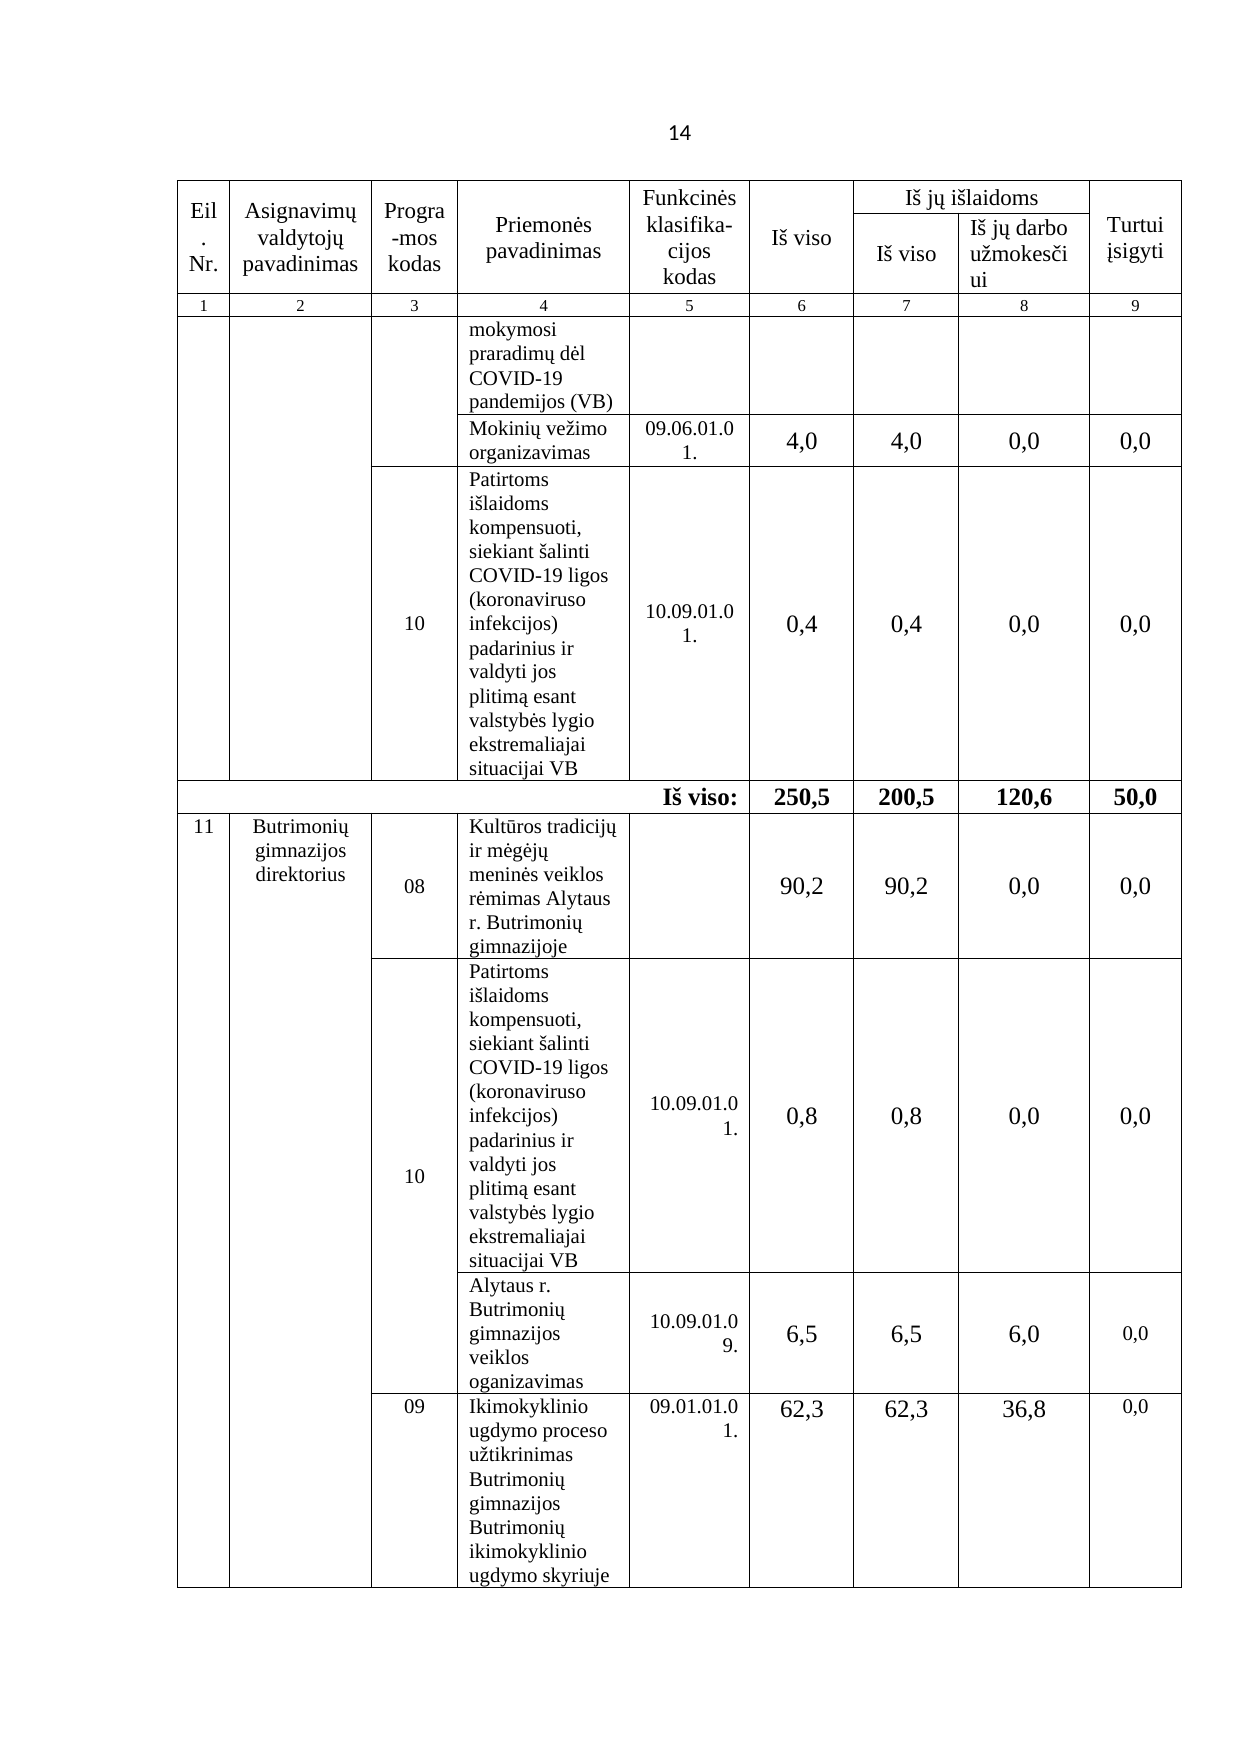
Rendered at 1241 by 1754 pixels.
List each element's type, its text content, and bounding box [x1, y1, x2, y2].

table_cell 6,5 [750, 1273, 853, 1393]
table_cell 120,6 [959, 781, 1089, 813]
table_cell [854, 317, 958, 413]
table_cell 0,0 [1090, 467, 1181, 780]
table_cell 36,8 [959, 1394, 1089, 1587]
table_header Priemonės pavadinimas [458, 181, 629, 293]
table_cell 11 [178, 814, 229, 1587]
table_cell Butrimonių gimnazijos direktorius [230, 814, 371, 1587]
table_cell 0,4 [854, 467, 958, 780]
table_cell Ikimokyklinio ugdymo proceso užtikrinimas Butrimonių gimnazijos Butrimonių ikimokyklinio ugdymo skyriuje [458, 1394, 629, 1587]
table_cell 0,4 [750, 467, 853, 780]
table_header Turtui įsigyti [1090, 181, 1181, 293]
table_cell 09 [372, 1394, 457, 1587]
table_cell Iš jų darbo užmokesčiui [959, 214, 1089, 293]
table_cell 10.09.01.09. [630, 1273, 749, 1393]
table_cell 90,2 [854, 814, 958, 958]
table_cell 6,0 [959, 1273, 1089, 1393]
table_header Iš viso [750, 181, 853, 293]
table_cell 2 [230, 294, 371, 316]
table_cell 200,5 [854, 781, 958, 813]
table_cell Iš viso [854, 214, 958, 293]
table_header Eil. Nr. [178, 181, 229, 293]
table_cell 90,2 [750, 814, 853, 958]
table_cell 9 [1090, 294, 1181, 316]
table_cell [959, 317, 1089, 413]
table_header Funkcinės klasifika-cijos kodas [630, 181, 749, 293]
table_cell 0,0 [1090, 415, 1181, 466]
table_cell 5 [630, 294, 749, 316]
table_cell 6 [750, 294, 853, 316]
table_cell Patirtoms išlaidoms kompensuoti, siekiant šalinti COVID-19 ligos (koronaviruso infekcijos) padarinius ir valdyti jos plitimą esant valstybės lygio ekstremaliajai situacijai VB [458, 467, 629, 780]
table_cell [750, 317, 853, 413]
table_cell 0,0 [959, 467, 1089, 780]
table_cell [1090, 317, 1181, 413]
table_cell 0,0 [1090, 959, 1181, 1272]
table_cell 10.09.01.01. [630, 467, 749, 780]
table_cell 09.06.01.01. [630, 415, 749, 466]
table_cell Iš viso: [178, 781, 749, 813]
table_cell 0,0 [959, 959, 1089, 1272]
table_cell [372, 317, 457, 466]
table_cell 0,0 [1090, 814, 1181, 958]
table_cell Patirtoms išlaidoms kompensuoti, siekiant šalinti COVID-19 ligos (koronaviruso infekcijos) padarinius ir valdyti jos plitimą esant valstybės lygio ekstremaliajai situacijai VB [458, 959, 629, 1272]
table_cell [630, 814, 749, 958]
table_cell 0,0 [959, 415, 1089, 466]
table_cell 0,0 [1090, 1394, 1181, 1587]
table_cell 3 [372, 294, 457, 316]
table_cell 62,3 [854, 1394, 958, 1587]
table_cell 8 [959, 294, 1089, 316]
table_cell Mokinių vežimo organizavimas [458, 415, 629, 466]
table_cell 0,8 [750, 959, 853, 1272]
table_header Progra-mos kodas [372, 181, 457, 293]
table_cell 0,0 [959, 814, 1089, 958]
table_cell 4,0 [854, 415, 958, 466]
table_cell 62,3 [750, 1394, 853, 1587]
table_cell mokymosi praradimų dėl COVID-19 pandemijos (VB) [458, 317, 629, 413]
table_cell 10 [372, 959, 457, 1393]
table_cell [630, 317, 749, 413]
table_cell 0,0 [1090, 1273, 1181, 1393]
table_cell 7 [854, 294, 958, 316]
table_cell 0,8 [854, 959, 958, 1272]
table_cell [178, 317, 229, 780]
table_cell Kultūros tradicijų ir mėgėjų meninės veiklos rėmimas Alytaus r. Butrimonių gimnazijoje [458, 814, 629, 958]
table_cell 50,0 [1090, 781, 1181, 813]
table_cell 10 [372, 467, 457, 780]
table_cell [230, 317, 371, 780]
table_cell 250,5 [750, 781, 853, 813]
table_cell Alytaus r. Butrimonių gimnazijos veiklos oganizavimas [458, 1273, 629, 1393]
table_header Iš jų išlaidoms [854, 181, 1089, 213]
table_cell 08 [372, 814, 457, 958]
table_cell 09.01.01.01. [630, 1394, 749, 1587]
table_cell 6,5 [854, 1273, 958, 1393]
table_cell 4 [458, 294, 629, 316]
table_cell 1 [178, 294, 229, 316]
table_header Asignavimų valdytojų pavadinimas [230, 181, 371, 293]
table_cell 4,0 [750, 415, 853, 466]
table_cell 10.09.01.01. [630, 959, 749, 1272]
